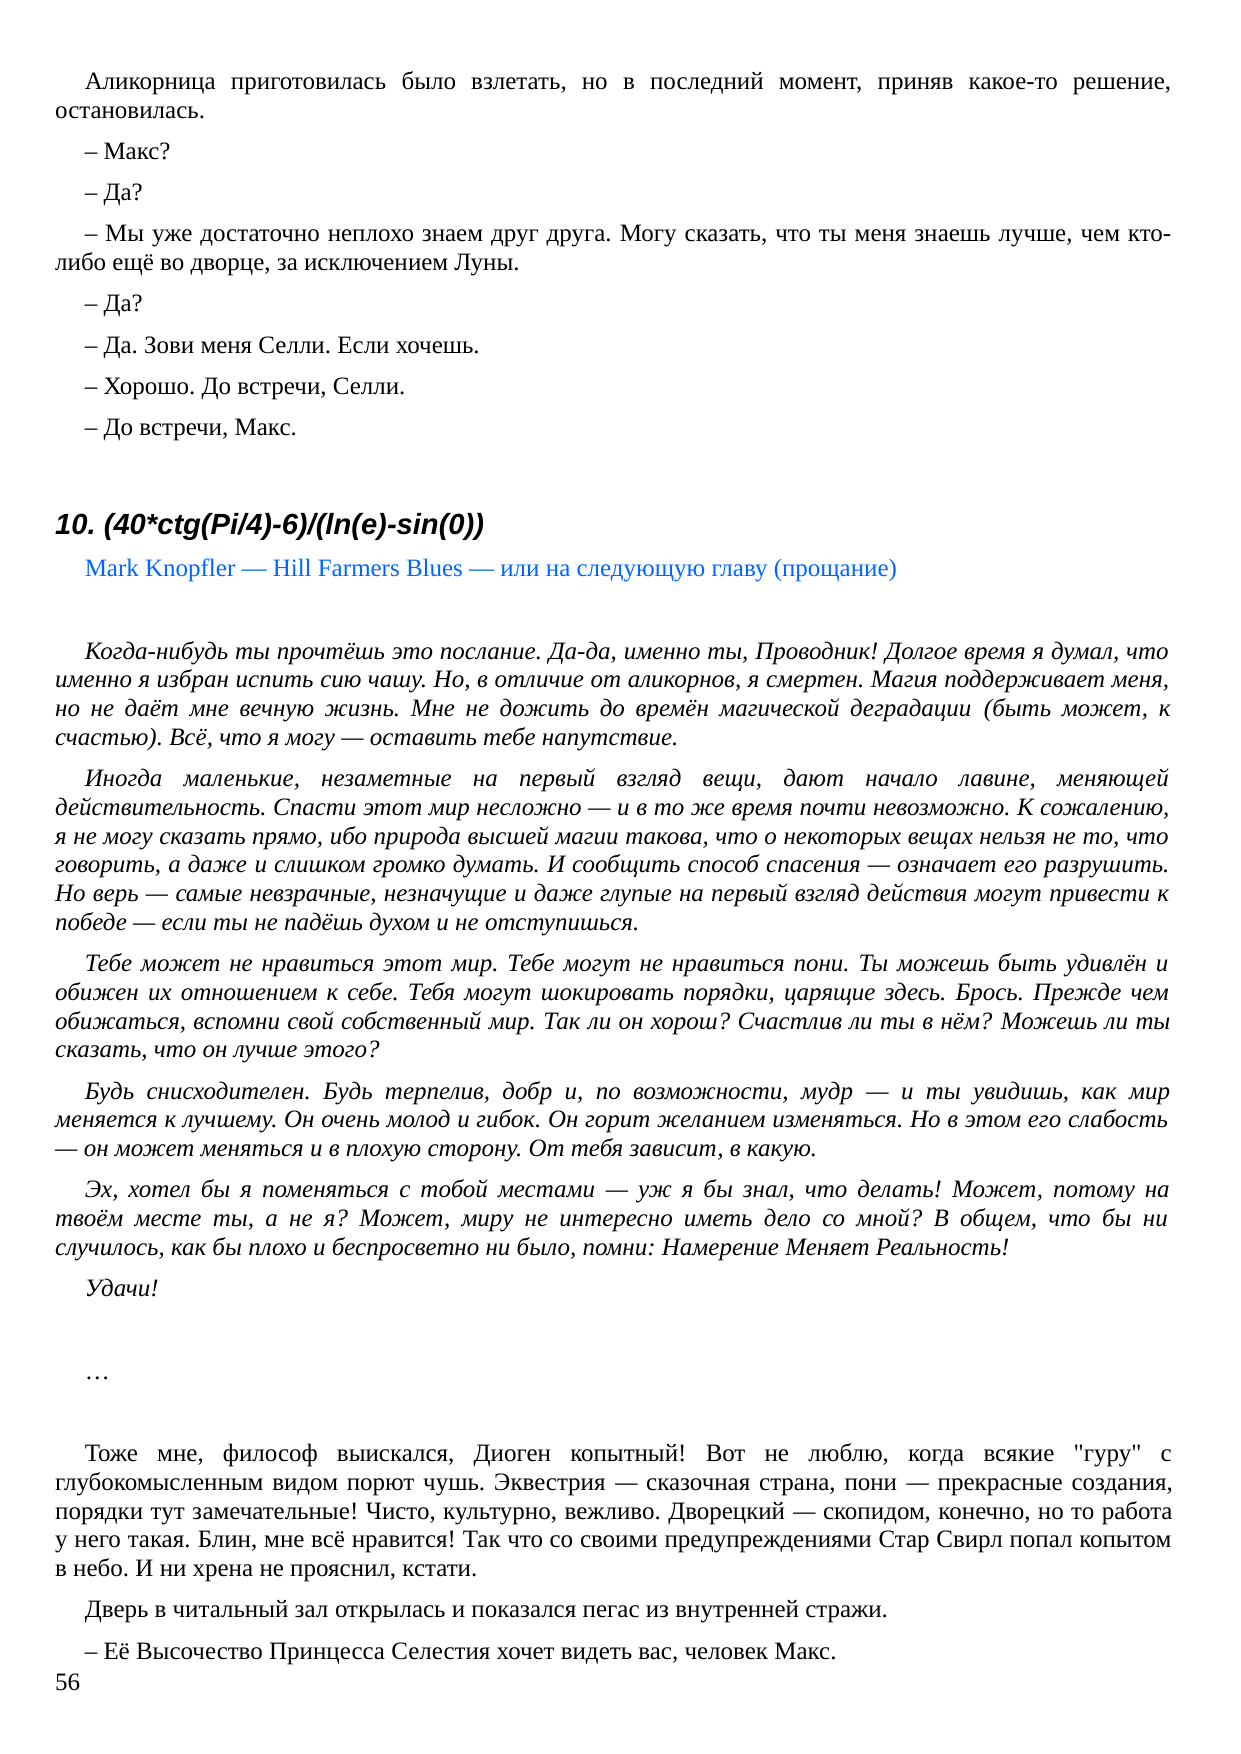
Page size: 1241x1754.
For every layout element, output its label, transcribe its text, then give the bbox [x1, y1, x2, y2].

text Тебе может не нравиться этот мир. Тебе могут не нравиться пони. Ты можешь быть удивлён и обижен их отношением к себе. Тебя могут шокировать порядки, царящие здесь. Брось. Прежде чем обижаться, вспомни свой собственный мир. Так ли он хорош? Счастлив ли ты в нём? Можешь ли ты сказать, что он лучше этого? [55, 948, 1173, 1063]
text – Да. Зови меня Селли. Если хочешь. [55, 330, 1173, 358]
text Удачи! [55, 1273, 1173, 1302]
text – До встречи, Макс. [55, 412, 1173, 441]
text Тоже мне, философ выискался, Диоген копытный! Вот не люблю, когда всякие "гуру" с глубокомысленным видом порют чушь. Эквестрия — сказочная страна, пони — прекрасные создания, порядки тут замечательные! Чисто, культурно, вежливо. Дворецкий — скопидом, конечно, но то работа у него такая. Блин, мне всё нравится! Так что со своими предупреждениями Стар Свирл попал копытом в небо. И ни хрена не прояснил, кстати. [55, 1438, 1173, 1582]
text Иногда маленькие, незаметные на первый взгляд вещи, дают начало лавине, меняющей действительность. Спасти этот мир несложно — и в то же время почти невозможно. К сожалению, я не могу сказать прямо, ибо природа высшей магии такова, что о некоторых вещах нельзя не то, что говорить, а даже и слишком громко думать. И сообщить способ спасения — означает его разрушить. Но верь — самые невзрачные, незначущие и даже глупые на первый взгляд действия могут привести к победе — если ты не падёшь духом и не отступишься. [55, 763, 1173, 936]
text … [55, 1356, 1173, 1384]
text – Да? [55, 177, 1173, 206]
text Mark Knopfler — Hill Farmers Blues — или на следующую главу (прощание) [55, 553, 1173, 582]
subtitle 10. (40*ctg(Pi/4)-6)/(ln(e)-sin(0)) [55, 507, 1173, 541]
text Дверь в читальный зал открылась и показался пегас из внутренней стражи. [55, 1594, 1173, 1623]
text Аликорница приготовилась было взлетать, но в последний момент, приняв какое-то решение, остановилась. [55, 66, 1173, 123]
text Эх, хотел бы я поменяться с тобой местами — уж я бы знал, что делать! Может, потому на твоём месте ты, а не я? Может, миру не интересно иметь дело со мной? В общем, что бы ни случилось, как бы плохо и беспросветно ни было, помни: Намерение Меняет Реальность! [55, 1174, 1173, 1261]
text Будь снисходителен. Будь терпелив, добр и, по возможности, мудр — и ты увидишь, как мир меняется к лучшему. Он очень молод и гибок. Он горит желанием изменяться. Но в этом его слабость — он может меняться и в плохую сторону. От тебя зависит, в какую. [55, 1076, 1173, 1162]
text – Макс? [55, 136, 1173, 165]
text – Хорошо. До встречи, Селли. [55, 371, 1173, 400]
text – Её Высочество Принцесса Селестия хочет видеть вас, человек Макс. [55, 1636, 1173, 1664]
text – Да? [55, 288, 1173, 317]
text – Мы уже достаточно неплохо знаем друг друга. Могу сказать, что ты меня знаешь лучше, чем кто-либо ещё во дворце, за исключением Луны. [55, 218, 1173, 276]
text Когда-нибудь ты прочтёшь это послание. Да-да, именно ты, Проводник! Долгое время я думал, что именно я избран испить сию чашу. Но, в отличие от аликорнов, я смертен. Магия поддерживает меня, но не даёт мне вечную жизнь. Мне не дожить до времён магической деградации (быть может, к счастью). Всё, что я могу — оставить тебе напутствие. [55, 636, 1173, 751]
